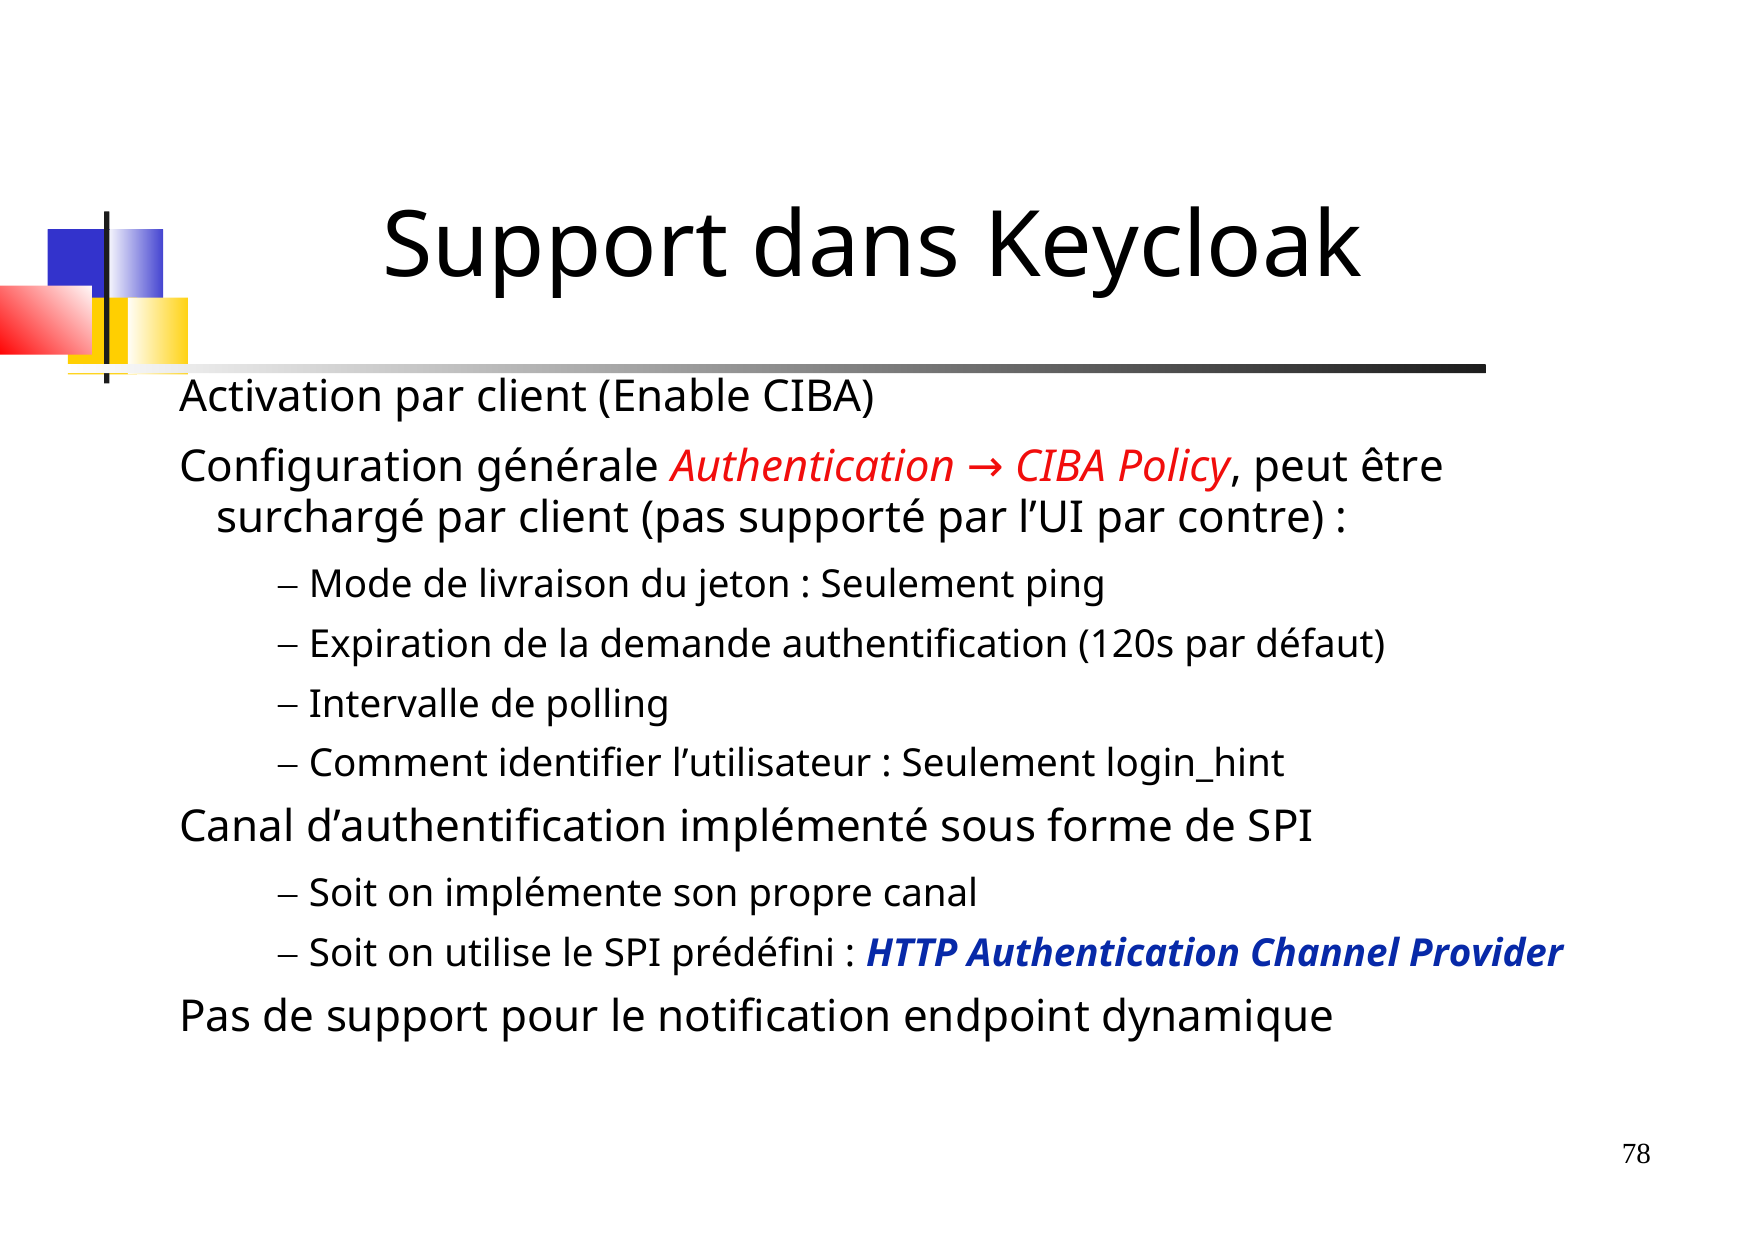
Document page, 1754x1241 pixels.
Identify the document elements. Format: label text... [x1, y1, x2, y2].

title Support dans Keycloak [179, 139, 1567, 351]
list Activation par client (Enable CIBA) Configuration générale Authentication → CIBA Policy, peut être surchargé par client (pas supporté par l’UI par contre) : Mode de livraison du jeton : Seulement ping Expiration de la demande authentification (120s par défaut) Intervalle de polling Comment identifier l’utilisateur : Seulement login_hint Canal d’authentification implémenté sous forme de SPI Soit on implémente son propre canal Soit on utilise le SPI prédéfini : HTTP Authentication Channel Provider Pas de support pour le notification endpoint dynamique [179, 371, 1567, 1091]
